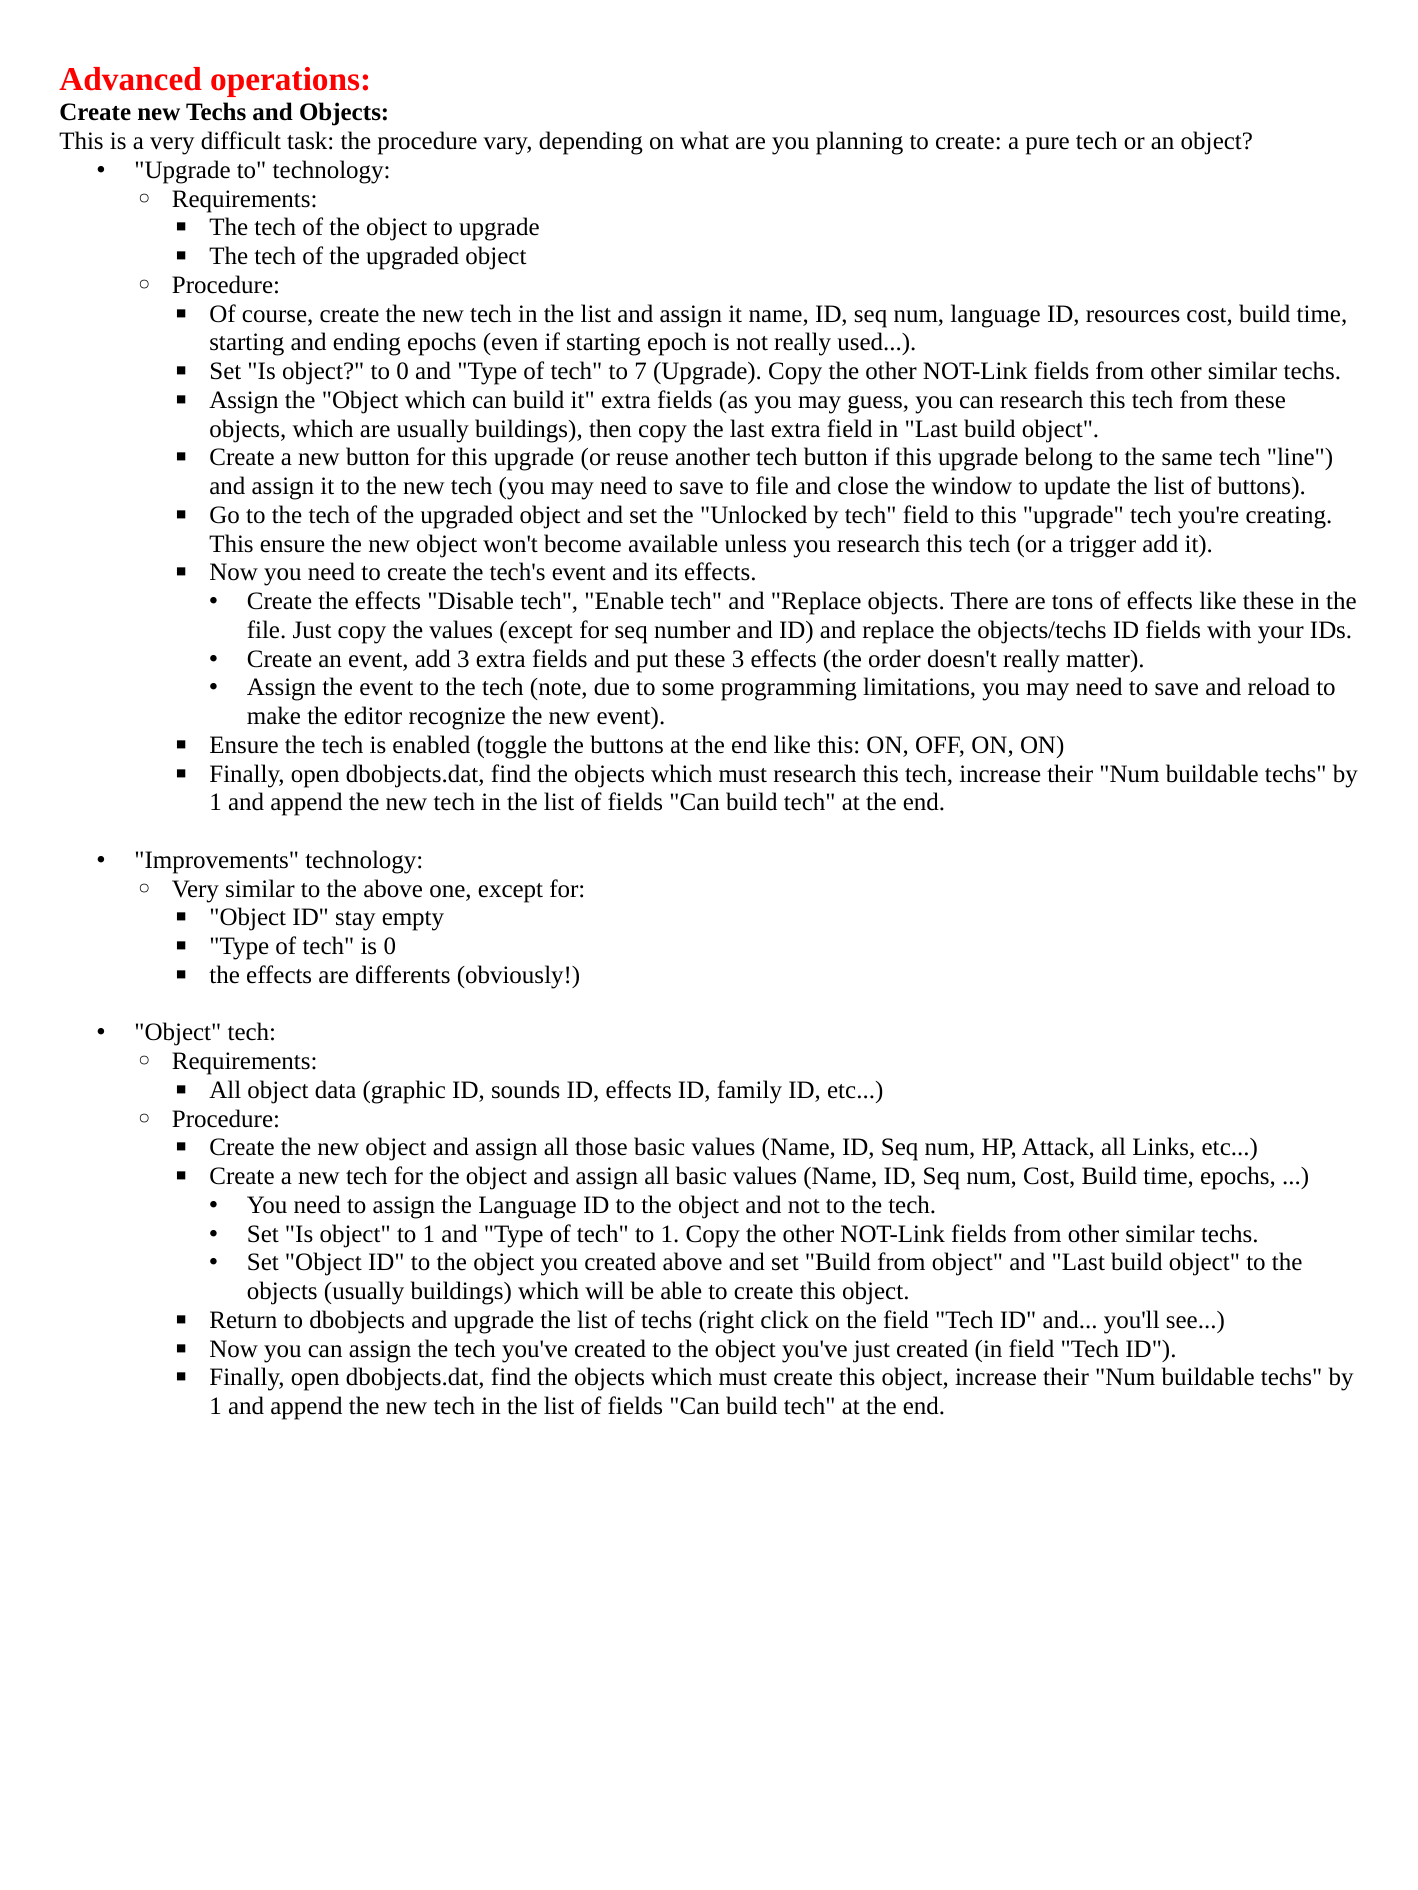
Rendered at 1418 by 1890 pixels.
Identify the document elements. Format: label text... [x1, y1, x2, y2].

list Very similar to the above one, except for: [134, 874, 1358, 902]
list Set "Is object" to 1 and "Type of tech" to 1. Copy the other NOT-Link fields from other similar techs. [209, 1219, 1358, 1247]
list Of course, create the new tech in the list and assign it name, ID, seq num, language ID, resources cost, build time, starting and ending epochs (even if starting epoch is not really used...). [172, 299, 1358, 356]
list Create the effects "Disable tech", "Enable tech" and "Replace objects. There are tons of effects like these in the file. Just copy the values (except for seq number and ID) and replace the objects/techs ID fields with your IDs. [209, 586, 1358, 644]
list Assign the event to the tech (note, due to some programming limitations, you may need to save and reload to make the editor recognize the new event). [209, 672, 1358, 730]
list Set "Is object?" to 0 and "Type of tech" to 7 (Upgrade). Copy the other NOT-Link fields from other similar techs. [172, 356, 1358, 385]
list Assign the "Object which can build it" extra fields (as you may guess, you can research this tech from these objects, which are usually buildings), then copy the last extra field in "Last build object". [172, 385, 1358, 442]
list You need to assign the Language ID to the object and not to the tech. [209, 1190, 1358, 1219]
list "Improvements" technology: [97, 845, 1358, 874]
text Create new Techs and Objects: [59, 97, 1358, 126]
list Requirements: [134, 1046, 1358, 1075]
list Set "Object ID" to the object you created above and set "Build from object" and "Last build object" to the objects (usually buildings) which will be able to create this object. [209, 1247, 1358, 1305]
text This is a very difficult task: the procedure vary, depending on what are you planning to create: a pure tech or an object? [59, 126, 1358, 155]
list "Object ID" stay empty [172, 902, 1358, 931]
list "Type of tech" is 0 [172, 931, 1358, 960]
list "Object" tech: [97, 1017, 1358, 1046]
list Create an event, add 3 extra fields and put these 3 effects (the order doesn't really matter). [209, 644, 1358, 672]
list All object data (graphic ID, sounds ID, effects ID, family ID, etc...) [172, 1075, 1358, 1104]
list Finally, open dbobjects.dat, find the objects which must create this object, increase their "Num buildable techs" by 1 and append the new tech in the list of fields "Can build tech" at the end. [172, 1362, 1358, 1420]
list Create a new tech for the object and assign all basic values (Name, ID, Seq num, Cost, Build time, epochs, ...) [172, 1161, 1358, 1190]
list Procedure: [134, 1104, 1358, 1132]
list The tech of the upgraded object [172, 241, 1358, 270]
list Procedure: [134, 270, 1358, 299]
list Create a new button for this upgrade (or reuse another tech button if this upgrade belong to the same tech "line") and assign it to the new tech (you may need to save to file and close the window to update the list of buttons). [172, 442, 1358, 500]
text Advanced operations: [59, 59, 1358, 97]
list Now you can assign the tech you've created to the object you've just created (in field "Tech ID"). [172, 1334, 1358, 1362]
list Ensure the tech is enabled (toggle the buttons at the end like this: ON, OFF, ON, ON) [172, 730, 1358, 759]
list Create the new object and assign all those basic values (Name, ID, Seq num, HP, Attack, all Links, etc...) [172, 1132, 1358, 1161]
list The tech of the object to upgrade [172, 212, 1358, 241]
list "Upgrade to" technology: [97, 155, 1358, 184]
list Return to dbobjects and upgrade the list of techs (right click on the field "Tech ID" and... you'll see...) [172, 1305, 1358, 1334]
list Go to the tech of the upgraded object and set the "Unlocked by tech" field to this "upgrade" tech you're creating. This ensure the new object won't become available unless you research this tech (or a trigger add it). [172, 500, 1358, 557]
list Requirements: [134, 184, 1358, 212]
list Finally, open dbobjects.dat, find the objects which must research this tech, increase their "Num buildable techs" by 1 and append the new tech in the list of fields "Can build tech" at the end. [172, 759, 1358, 845]
list Now you need to create the tech's event and its effects. [172, 557, 1358, 586]
list the effects are differents (obviously!) [172, 960, 1358, 1017]
